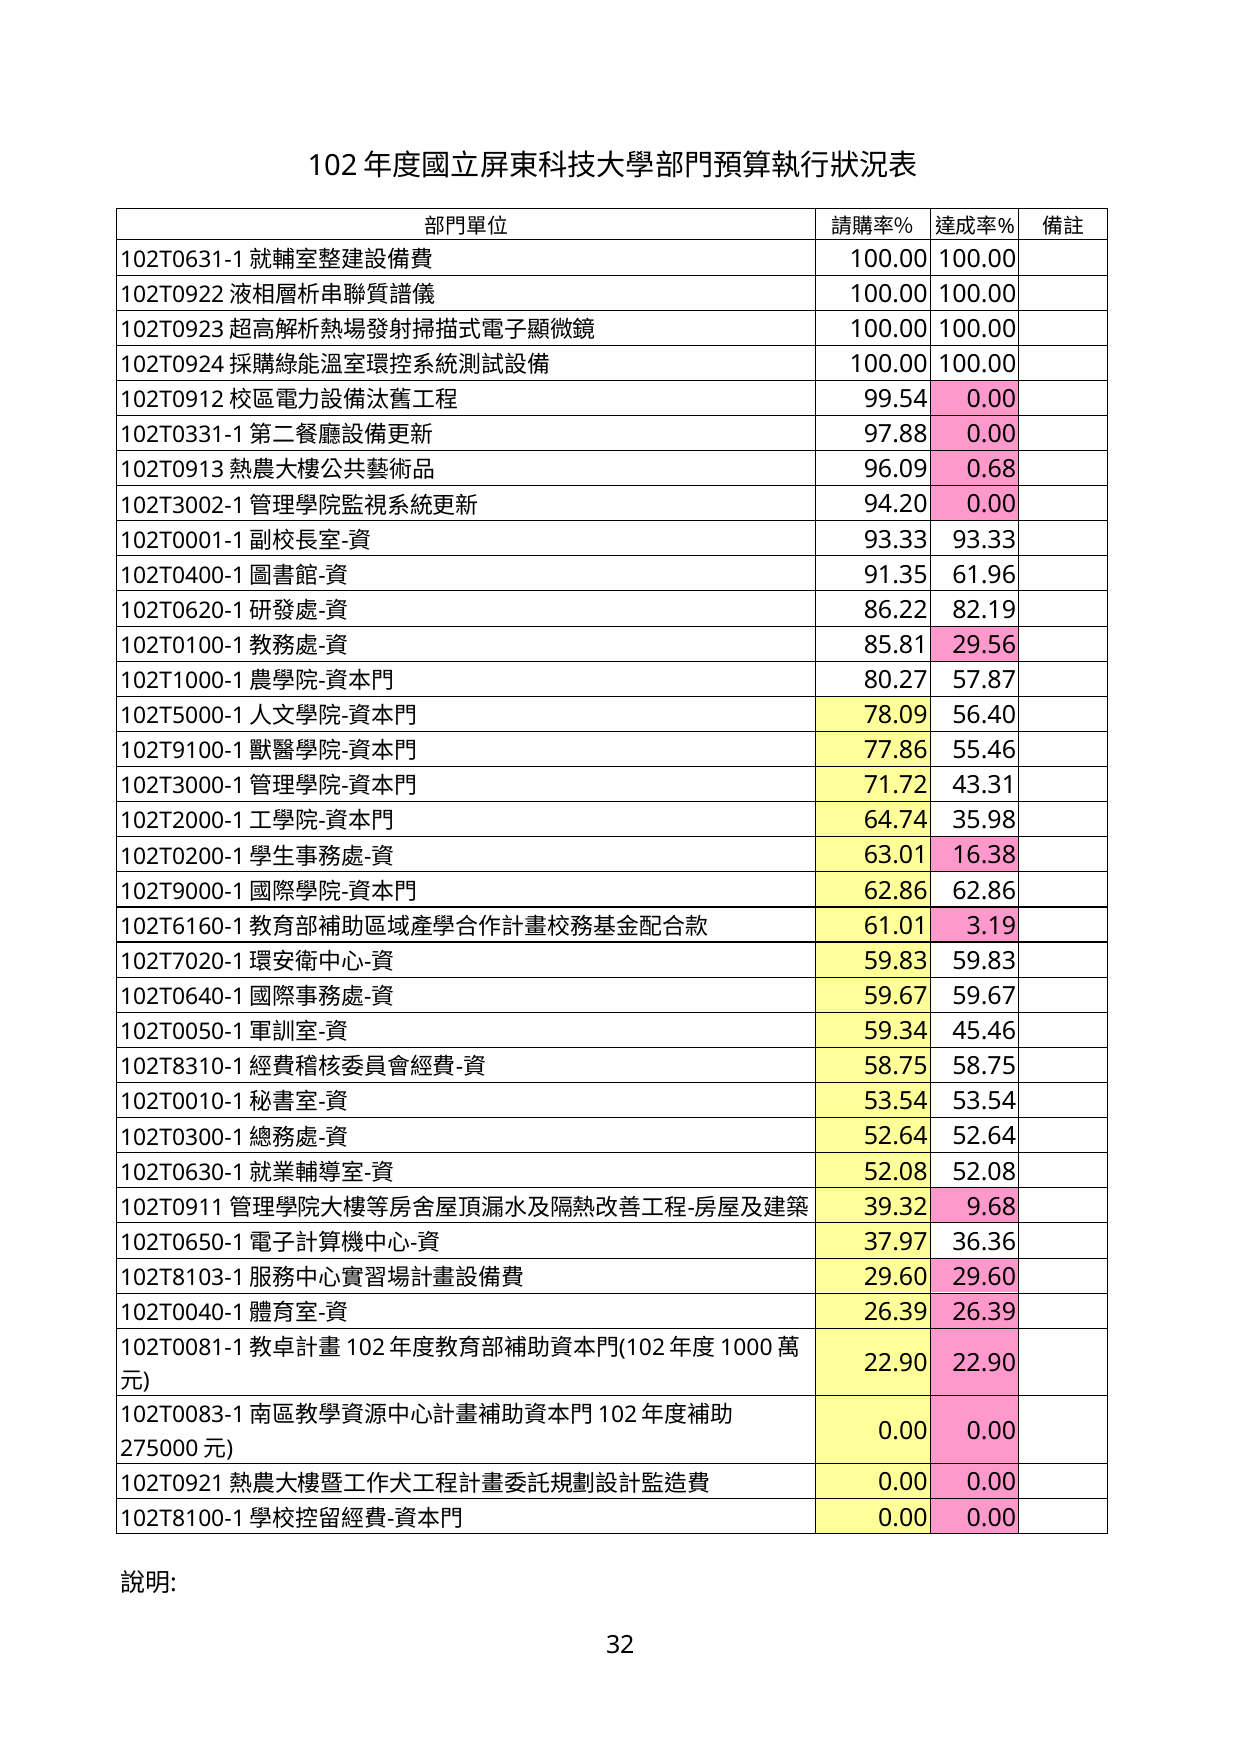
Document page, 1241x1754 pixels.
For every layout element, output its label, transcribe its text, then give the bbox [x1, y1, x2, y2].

table_cell 102T2000-1工學院-資本門 [117, 802, 815, 836]
table_cell 16.38 [931, 837, 1018, 871]
table_cell 59.67 [931, 978, 1018, 1012]
table_cell 36.36 [931, 1223, 1018, 1257]
table_cell 102T8310-1經費稽核委員會經費-資 [117, 1048, 815, 1082]
table_cell 59.34 [816, 1013, 930, 1047]
table_cell [1019, 1048, 1107, 1082]
table_cell 93.33 [931, 521, 1018, 555]
table_cell 102T0911管理學院大樓等房舍屋頂漏水及隔熱改善工程-房屋及建築 [117, 1188, 815, 1222]
table_cell 71.72 [816, 767, 930, 801]
table_cell 102T0331-1第二餐廳設備更新 [117, 416, 815, 450]
table_cell 0.00 [931, 416, 1018, 450]
table_cell [1019, 311, 1107, 345]
table_cell 29.56 [931, 627, 1018, 661]
table_cell 請購率％ [816, 209, 930, 239]
table_cell 0.00 [931, 1499, 1018, 1533]
table_cell [1019, 627, 1107, 661]
table_cell 達成率% [931, 209, 1018, 239]
table_cell 96.09 [816, 451, 930, 485]
table_cell 58.75 [816, 1048, 930, 1082]
table_cell 53.54 [931, 1083, 1018, 1117]
table_cell 57.87 [931, 662, 1018, 696]
table_cell 64.74 [816, 802, 930, 836]
table_cell [1019, 1329, 1107, 1395]
table_cell 59.83 [931, 943, 1018, 977]
table_cell 說明: [117, 1534, 1107, 1599]
table_cell [1019, 556, 1107, 590]
table_cell 43.31 [931, 767, 1018, 801]
table_cell 85.81 [816, 627, 930, 661]
table_cell 59.83 [816, 943, 930, 977]
table_cell 26.39 [931, 1294, 1018, 1328]
table_cell [1019, 240, 1107, 274]
table_cell 102T9000-1國際學院-資本門 [117, 872, 815, 906]
table_cell 100.00 [816, 276, 930, 309]
table_cell 26.39 [816, 1294, 930, 1328]
table_cell [1019, 802, 1107, 836]
table_cell [1019, 837, 1107, 871]
table_cell 29.60 [931, 1259, 1018, 1292]
table_cell 100.00 [816, 240, 930, 274]
table_cell 部門單位 [117, 209, 815, 239]
table_cell [1019, 732, 1107, 766]
table_cell 9.68 [931, 1188, 1018, 1222]
table_cell 3.19 [931, 908, 1018, 941]
table_cell [1019, 1259, 1107, 1292]
table_cell 86.22 [816, 591, 930, 626]
table_cell 58.75 [931, 1048, 1018, 1082]
table_cell 102T5000-1人文學院-資本門 [117, 697, 815, 731]
table_cell [1019, 381, 1107, 415]
table_cell 77.86 [816, 732, 930, 766]
table_cell 22.90 [816, 1329, 930, 1395]
table_cell [1019, 1118, 1107, 1152]
table_cell 102T0100-1教務處-資 [117, 627, 815, 661]
table_cell 22.90 [931, 1329, 1018, 1395]
table_cell 61.01 [816, 908, 930, 941]
table_cell 99.54 [816, 381, 930, 415]
table_cell 102T0913熱農大樓公共藝術品 [117, 451, 815, 485]
table_cell [1019, 521, 1107, 555]
table_cell 102T8100-1學校控留經費-資本門 [117, 1499, 815, 1533]
table_cell 102T1000-1農學院-資本門 [117, 662, 815, 696]
table_cell 102T0083-1南區教學資源中心計畫補助資本門102年度補助275000元) [117, 1396, 815, 1463]
table_header 102年度國立屏東科技大學部門預算執行狀況表 [117, 118, 1107, 208]
table_cell 0.68 [931, 451, 1018, 485]
table_cell 52.08 [931, 1153, 1018, 1187]
table_cell 102T0300-1總務處-資 [117, 1118, 815, 1152]
table_cell [1019, 943, 1107, 977]
table_cell 52.64 [816, 1118, 930, 1152]
table_cell 59.67 [816, 978, 930, 1012]
table_cell [1019, 662, 1107, 696]
table_cell 102T0924採購綠能溫室環控系統測試設備 [117, 346, 815, 380]
table_cell 102T0001-1副校長室-資 [117, 521, 815, 555]
table_cell 100.00 [816, 346, 930, 380]
table_cell 97.88 [816, 416, 930, 450]
table_cell 102T0922液相層析串聯質譜儀 [117, 276, 815, 309]
table_cell 45.46 [931, 1013, 1018, 1047]
table_cell 0.00 [931, 381, 1018, 415]
table_cell [1019, 872, 1107, 906]
table_cell 102T0631-1就輔室整建設備費 [117, 240, 815, 274]
table_cell 102T0640-1國際事務處-資 [117, 978, 815, 1012]
table_cell 82.19 [931, 591, 1018, 626]
table_cell [1019, 1013, 1107, 1047]
table_cell 0.00 [816, 1499, 930, 1533]
table_cell [1019, 1396, 1107, 1463]
table_cell 102T0010-1秘書室-資 [117, 1083, 815, 1117]
table_cell 102T8103-1服務中心實習場計畫設備費 [117, 1259, 815, 1292]
table_cell 63.01 [816, 837, 930, 871]
table_cell [1019, 978, 1107, 1012]
table_cell [1019, 486, 1107, 520]
table_cell 29.60 [816, 1259, 930, 1292]
table_cell [1019, 908, 1107, 941]
table_cell 102T0050-1軍訓室-資 [117, 1013, 815, 1047]
table_cell 53.54 [816, 1083, 930, 1117]
table_cell [1019, 346, 1107, 380]
table_cell 102T0081-1教卓計畫102年度教育部補助資本門(102年度1000萬元) [117, 1329, 815, 1395]
table_cell 0.00 [816, 1396, 930, 1463]
table_cell [1019, 416, 1107, 450]
table_cell [1019, 1188, 1107, 1222]
table_cell [1019, 451, 1107, 485]
table_cell 102T0400-1圖書館-資 [117, 556, 815, 590]
table_cell [1019, 1223, 1107, 1257]
table_cell 93.33 [816, 521, 930, 555]
table_cell 94.20 [816, 486, 930, 520]
table_cell 0.00 [931, 1464, 1018, 1498]
table_cell 52.08 [816, 1153, 930, 1187]
table_cell 100.00 [931, 276, 1018, 309]
table_cell 0.00 [931, 1396, 1018, 1463]
table_cell 39.32 [816, 1188, 930, 1222]
table_cell 102T7020-1環安衛中心-資 [117, 943, 815, 977]
table_cell 55.46 [931, 732, 1018, 766]
table_cell 102T0912校區電力設備汰舊工程 [117, 381, 815, 415]
table_cell 56.40 [931, 697, 1018, 731]
table_cell 100.00 [931, 311, 1018, 345]
table_cell 62.86 [816, 872, 930, 906]
table_cell [1019, 1294, 1107, 1328]
table_cell [1019, 591, 1107, 626]
table_cell 102T0921熱農大樓暨工作犬工程計畫委託規劃設計監造費 [117, 1464, 815, 1498]
table_cell 102T9100-1獸醫學院-資本門 [117, 732, 815, 766]
table_cell 61.96 [931, 556, 1018, 590]
table_cell 80.27 [816, 662, 930, 696]
table_cell 備註 [1019, 209, 1107, 239]
table_cell 102T3002-1管理學院監視系統更新 [117, 486, 815, 520]
table_cell [1019, 697, 1107, 731]
table_cell 102T0620-1研發處-資 [117, 591, 815, 626]
table_cell [1019, 1153, 1107, 1187]
table_cell 102T6160-1教育部補助區域產學合作計畫校務基金配合款 [117, 908, 815, 941]
table_cell 62.86 [931, 872, 1018, 906]
table_cell 102T0630-1就業輔導室-資 [117, 1153, 815, 1187]
table_cell 102T3000-1管理學院-資本門 [117, 767, 815, 801]
table_cell 0.00 [931, 486, 1018, 520]
table_cell 78.09 [816, 697, 930, 731]
table_cell 102T0200-1學生事務處-資 [117, 837, 815, 871]
table_cell 102T0650-1電子計算機中心-資 [117, 1223, 815, 1257]
table_cell 100.00 [931, 346, 1018, 380]
table_cell 0.00 [816, 1464, 930, 1498]
table_cell 35.98 [931, 802, 1018, 836]
table_cell 102T0040-1體育室-資 [117, 1294, 815, 1328]
table_cell [1019, 1083, 1107, 1117]
table_cell 102T0923超高解析熱場發射掃描式電子顯微鏡 [117, 311, 815, 345]
table_cell 100.00 [816, 311, 930, 345]
table_cell [1019, 1499, 1107, 1533]
table_cell [1019, 1464, 1107, 1498]
table_cell 37.97 [816, 1223, 930, 1257]
table_cell 91.35 [816, 556, 930, 590]
table_cell [1019, 767, 1107, 801]
table_cell [1019, 276, 1107, 309]
table_cell 52.64 [931, 1118, 1018, 1152]
table_cell 100.00 [931, 240, 1018, 274]
